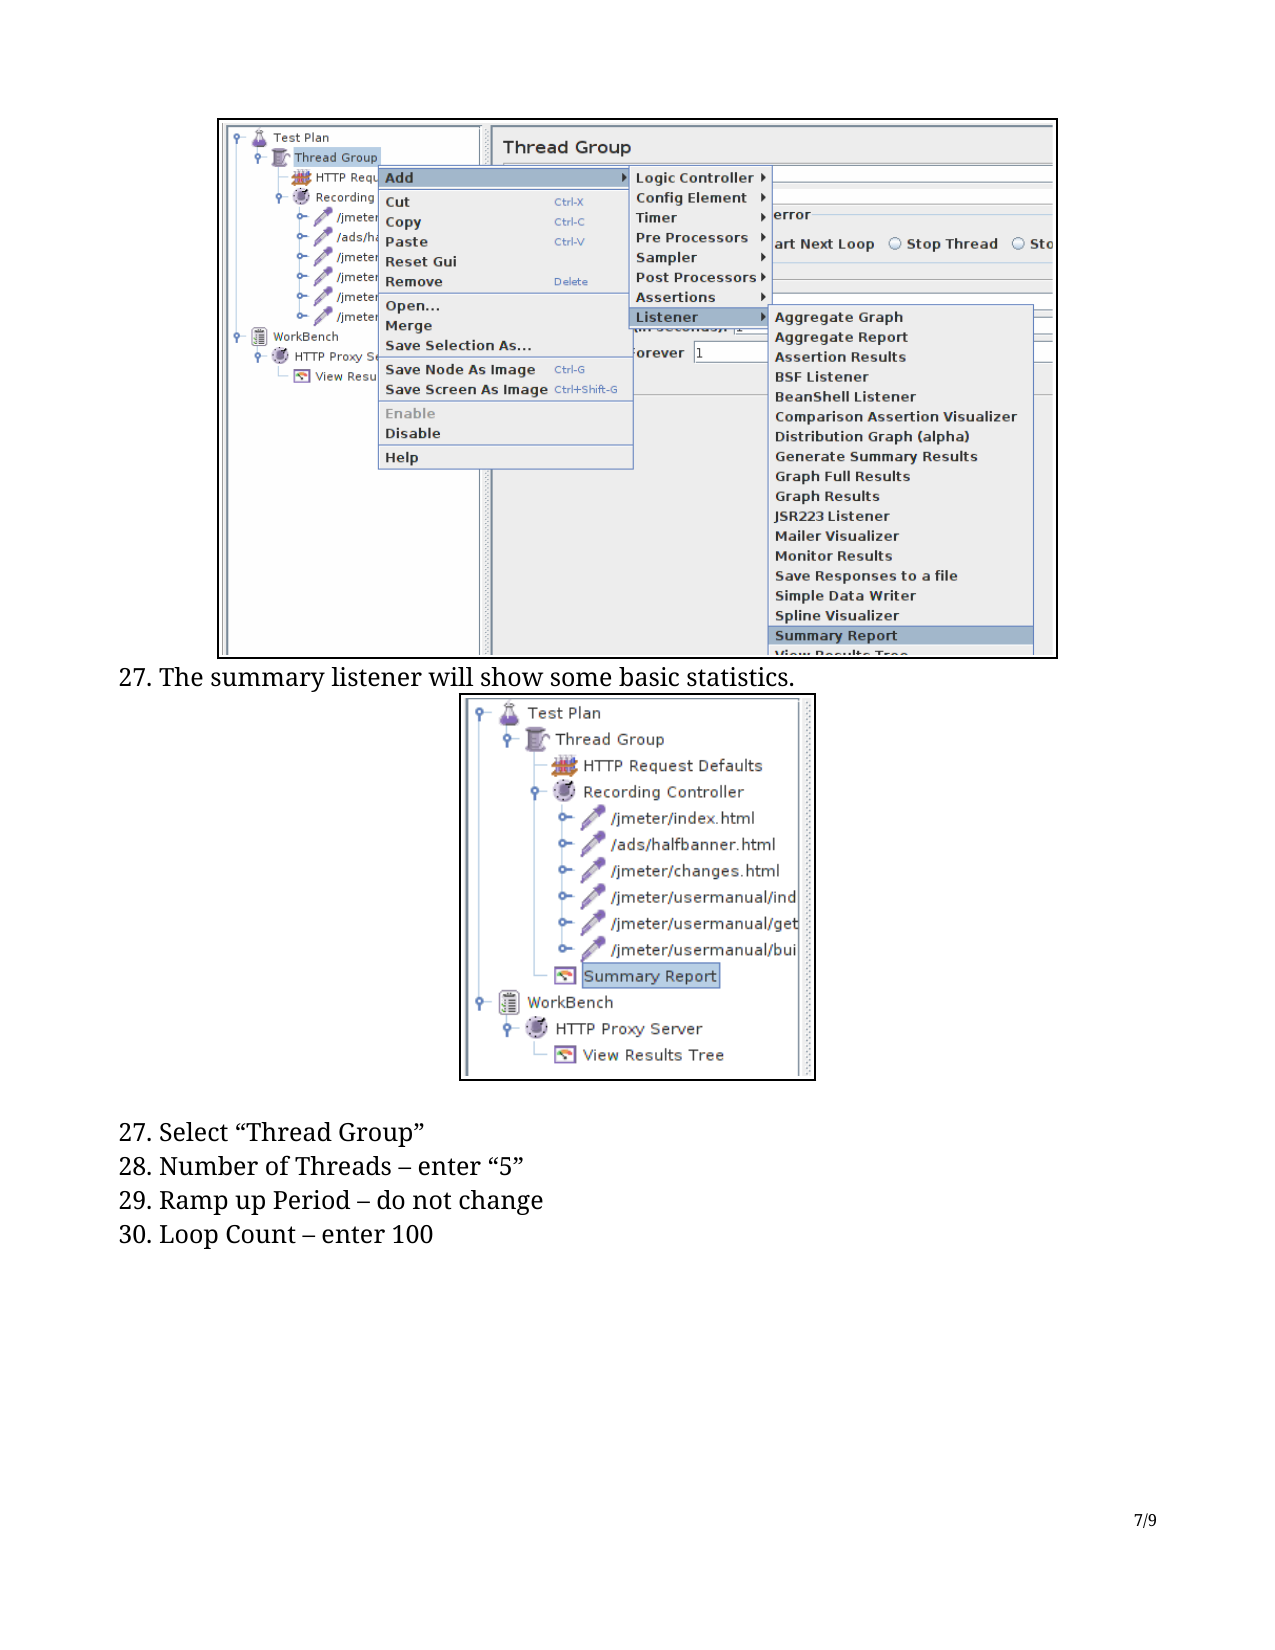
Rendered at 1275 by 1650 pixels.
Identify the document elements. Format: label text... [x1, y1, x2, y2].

picture [222, 123, 1053, 655]
list Select “Thread Group” [118, 1115, 1157, 1149]
list Loop Count – enter 100 [118, 1217, 1157, 1251]
list Number of Threads – enter “5” [118, 1149, 1157, 1183]
list Ramp up Period – do not change [118, 1183, 1157, 1217]
picture [463, 698, 812, 1076]
list The summary listener will show some basic statistics. [118, 655, 1157, 693]
